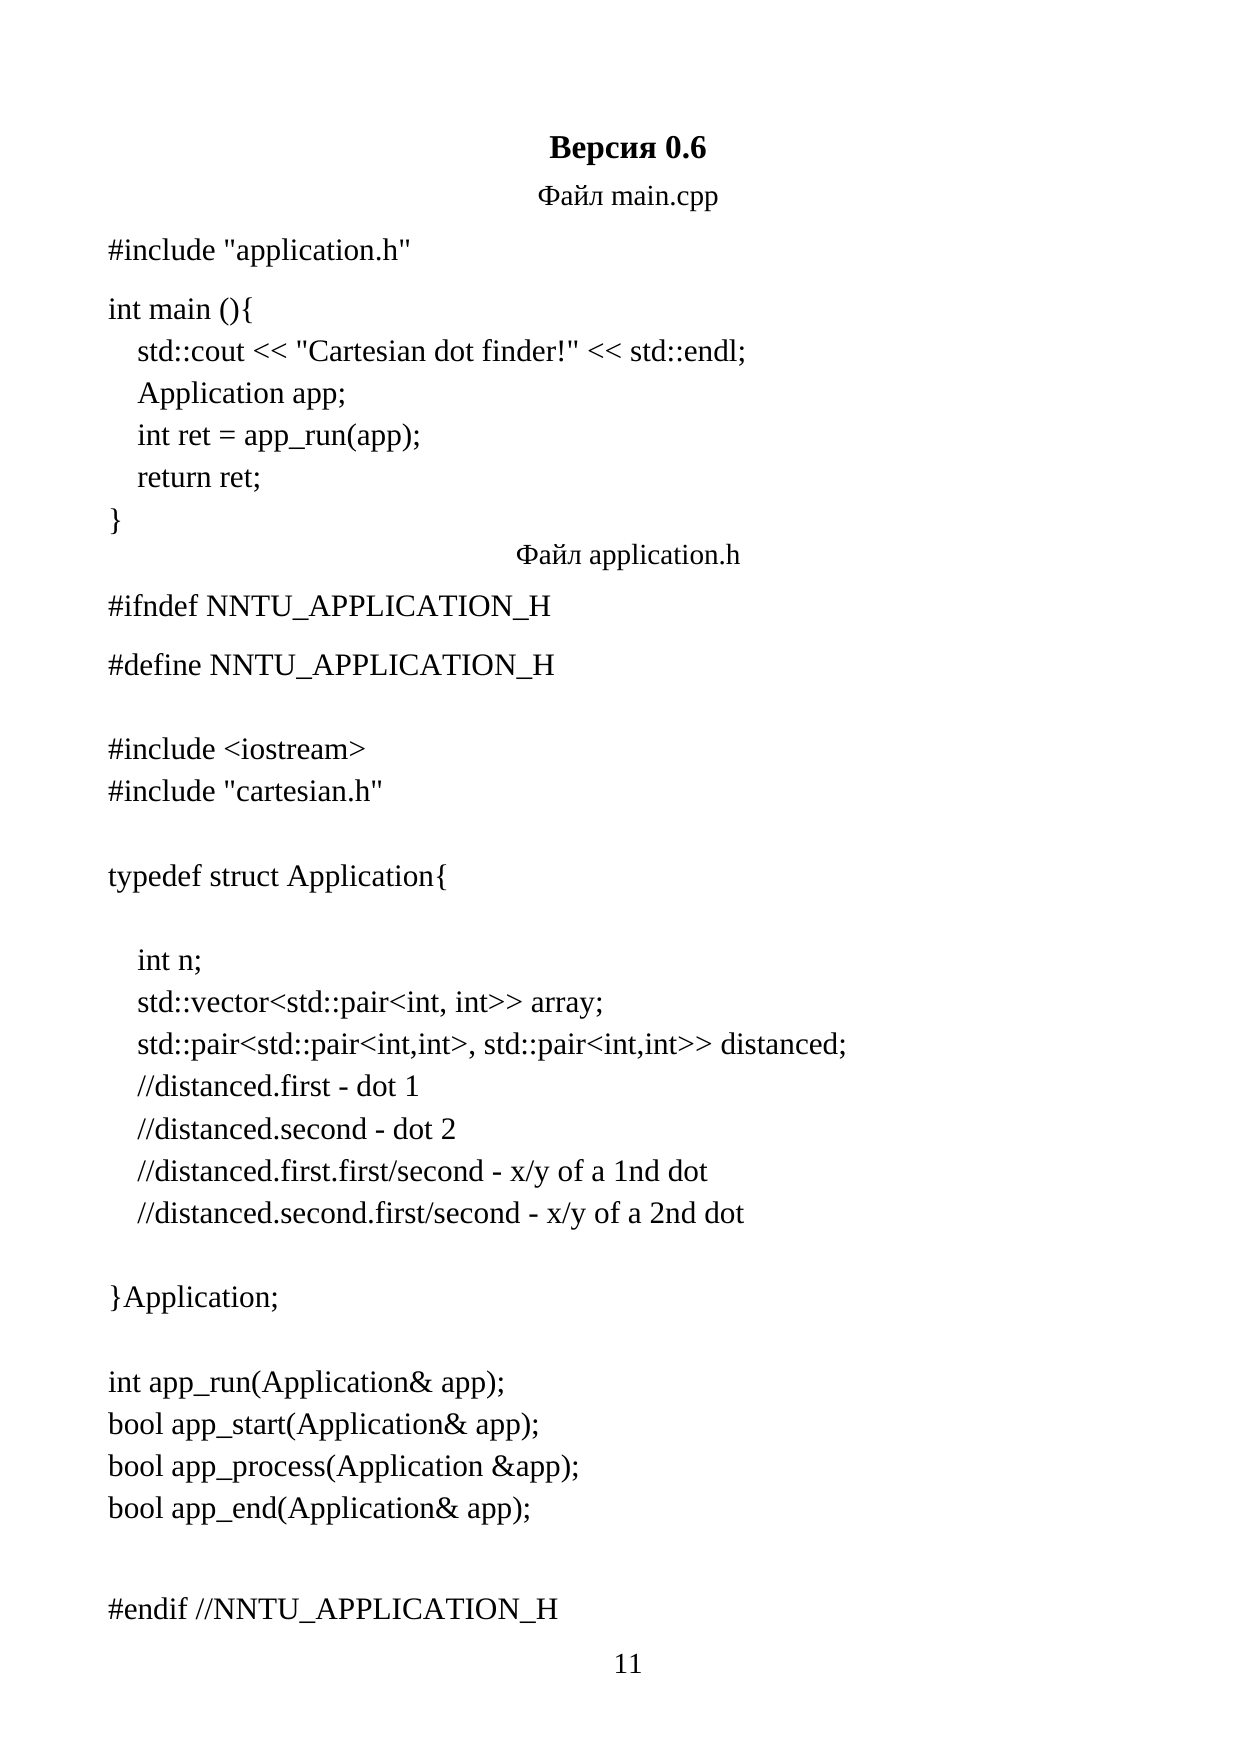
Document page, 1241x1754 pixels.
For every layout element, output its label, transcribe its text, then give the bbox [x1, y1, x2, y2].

text Файл application.h [108, 537, 1148, 570]
text //distanced.first.first/second - x/y of a 1nd dot [108, 1146, 1148, 1188]
text #include "cartesian.h" [108, 766, 1148, 808]
text #endif //NNTU_APPLICATION_H [108, 1584, 1148, 1627]
text Application app; [108, 368, 1148, 410]
subtitle Версия 0.6 [108, 127, 1148, 165]
text int app_run(Application& app); [108, 1357, 1148, 1399]
text bool app_process(Application &app); [108, 1441, 1148, 1483]
text return ret; [108, 452, 1148, 494]
text int n; [108, 935, 1148, 977]
text std::vector<std::pair<int, int>> array; [108, 977, 1148, 1019]
text }Application; [108, 1272, 1148, 1314]
text int main (){ [108, 284, 1148, 326]
text std::pair<std::pair<int,int>, std::pair<int,int>> distanced; [108, 1019, 1148, 1061]
text typedef struct Application{ [108, 851, 1148, 893]
text } [108, 494, 1148, 537]
text int ret = app_run(app); [108, 410, 1148, 452]
text //distanced.first - dot 1 [108, 1061, 1148, 1104]
text #include "application.h" [108, 231, 1148, 267]
text Файл main.cpp [108, 178, 1148, 211]
text #ifndef NNTU_APPLICATION_H [108, 587, 1148, 623]
text #include <iostream> [108, 724, 1148, 766]
text //distanced.second - dot 2 [108, 1104, 1148, 1146]
text std::cout << "Cartesian dot finder!" << std::endl; [108, 326, 1148, 368]
text //distanced.second.first/second - x/y of a 2nd dot [108, 1188, 1148, 1230]
text bool app_start(Application& app); [108, 1399, 1148, 1441]
text bool app_end(Application& app); [108, 1483, 1148, 1526]
text #define NNTU_APPLICATION_H [108, 639, 1148, 682]
